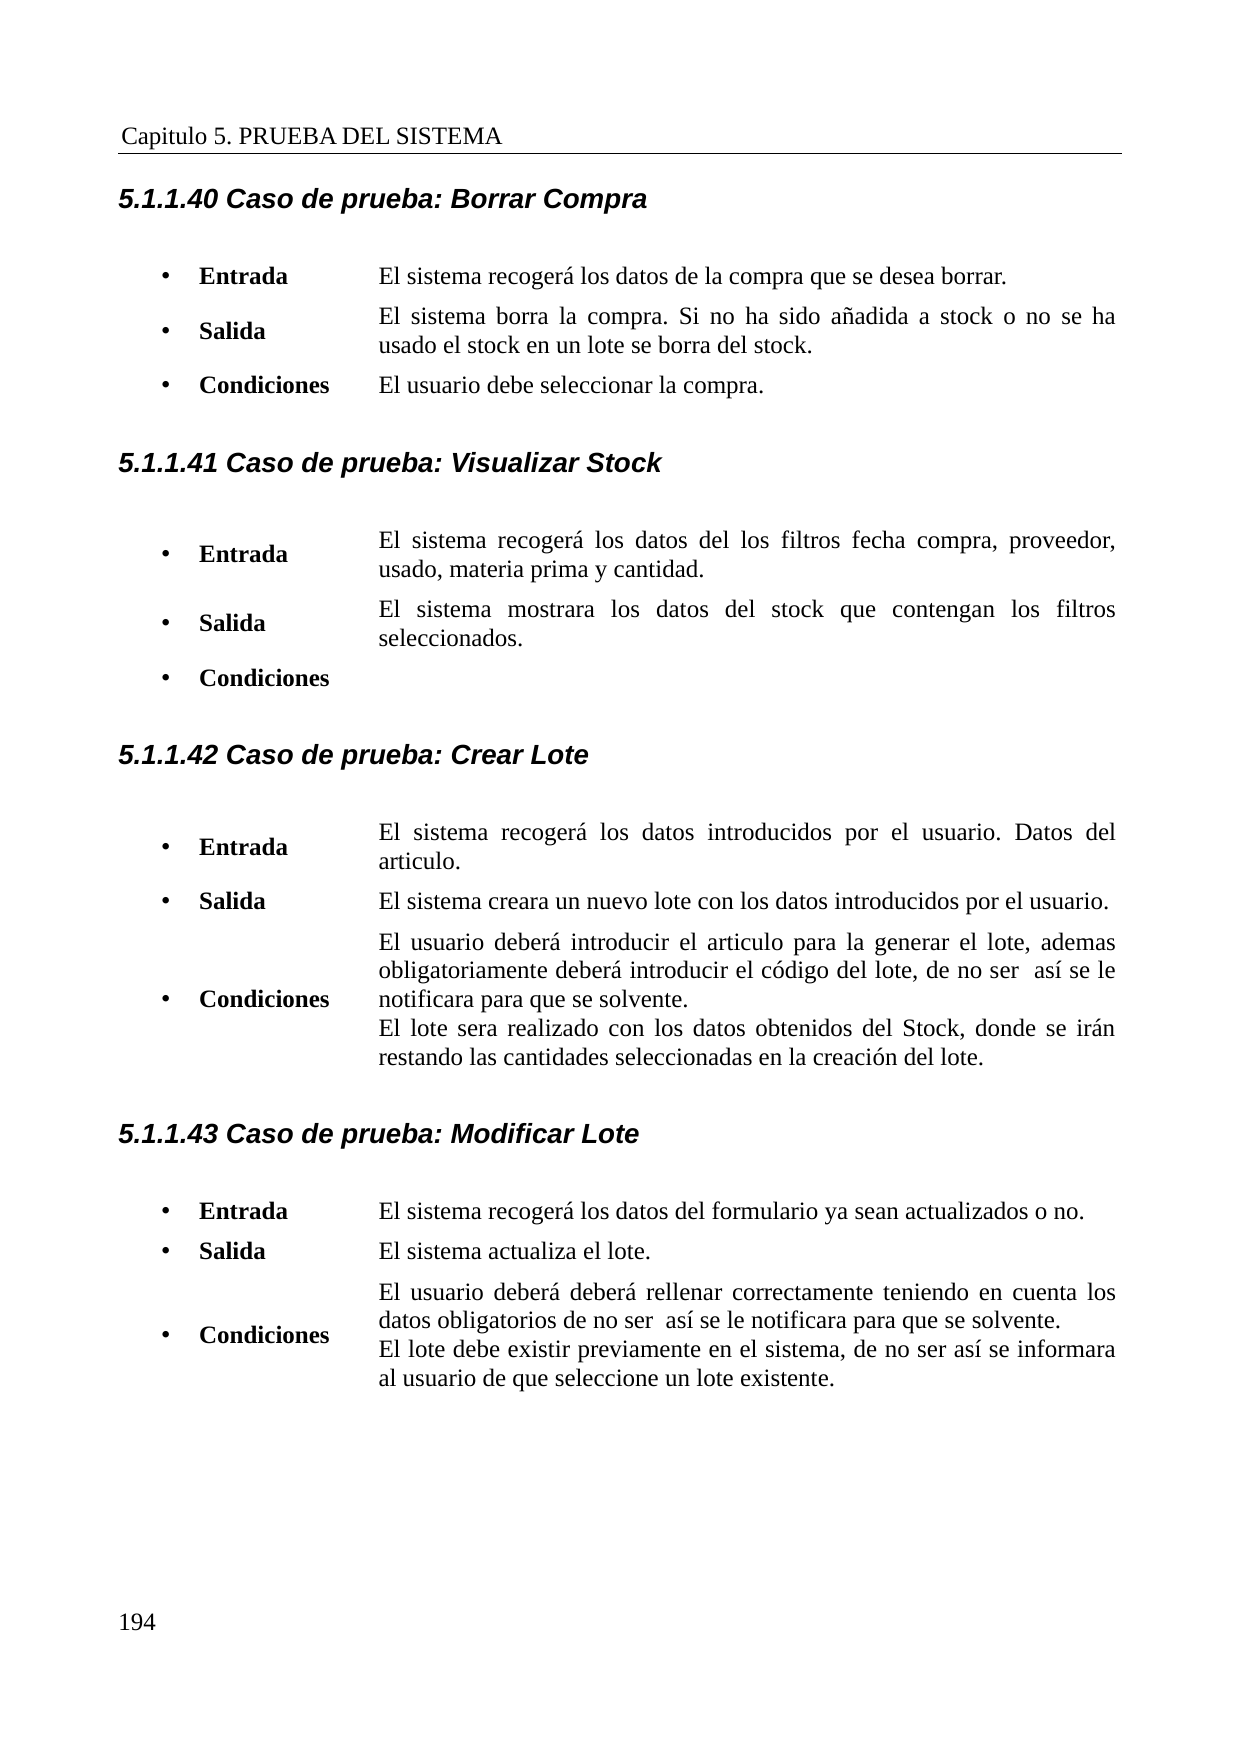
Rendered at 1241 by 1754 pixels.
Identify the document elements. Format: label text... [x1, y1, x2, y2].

subtitle 5.1.1.41 Caso de prueba: Visualizar Stock [118, 446, 1122, 478]
table_cell Condiciones [118, 1271, 373, 1397]
table_header Entrada [118, 519, 373, 588]
subtitle 5.1.1.40 Caso de prueba: Borrar Compra [118, 182, 1122, 214]
table_cell El usuario deberá deberá rellenar correctamente teniendo en cuenta los datos obligatorios de no ser así se le notificara para que se solvente. El lote debe existir previamente en el sistema, de no ser así se informara al usuario de que seleccione un lote existente. [373, 1271, 1123, 1397]
table_header Entrada [118, 812, 373, 881]
table_cell Condiciones [118, 921, 373, 1076]
table_cell Salida [118, 296, 373, 364]
table_header Entrada [118, 255, 373, 296]
table_header El sistema recogerá los datos de la compra que se desea borrar. [373, 255, 1123, 296]
table_header El sistema recogerá los datos del los filtros fecha compra, proveedor, usado, materia prima y cantidad. [373, 519, 1123, 588]
table_header El sistema recogerá los datos del formulario ya sean actualizados o no. [373, 1190, 1123, 1231]
table_cell Salida [118, 1231, 373, 1271]
table_cell Condiciones [118, 365, 373, 405]
subtitle 5.1.1.42 Caso de prueba: Crear Lote [118, 738, 1122, 770]
table_cell Condiciones [118, 657, 373, 697]
subtitle 5.1.1.43 Caso de prueba: Modificar Lote [118, 1117, 1122, 1149]
table_cell El usuario debe seleccionar la compra. [373, 365, 1123, 405]
table_cell [373, 657, 1123, 697]
table_cell El usuario deberá introducir el articulo para la generar el lote, ademas obligatoriamente deberá introducir el código del lote, de no ser así se le notificara para que se solvente. El lote sera realizado con los datos obtenidos del Stock, donde se irán restando las cantidades seleccionadas en la creación del lote. [373, 921, 1123, 1076]
table_cell El sistema creara un nuevo lote con los datos introducidos por el usuario. [373, 881, 1123, 921]
table_header Entrada [118, 1190, 373, 1231]
table_cell Salida [118, 588, 373, 657]
table_cell El sistema borra la compra. Si no ha sido añadida a stock o no se ha usado el stock en un lote se borra del stock. [373, 296, 1123, 364]
table_cell Salida [118, 881, 373, 921]
table_cell El sistema actualiza el lote. [373, 1231, 1123, 1271]
table_cell El sistema mostrara los datos del stock que contengan los filtros seleccionados. [373, 588, 1123, 657]
table_header El sistema recogerá los datos introducidos por el usuario. Datos del articulo. [373, 812, 1123, 881]
